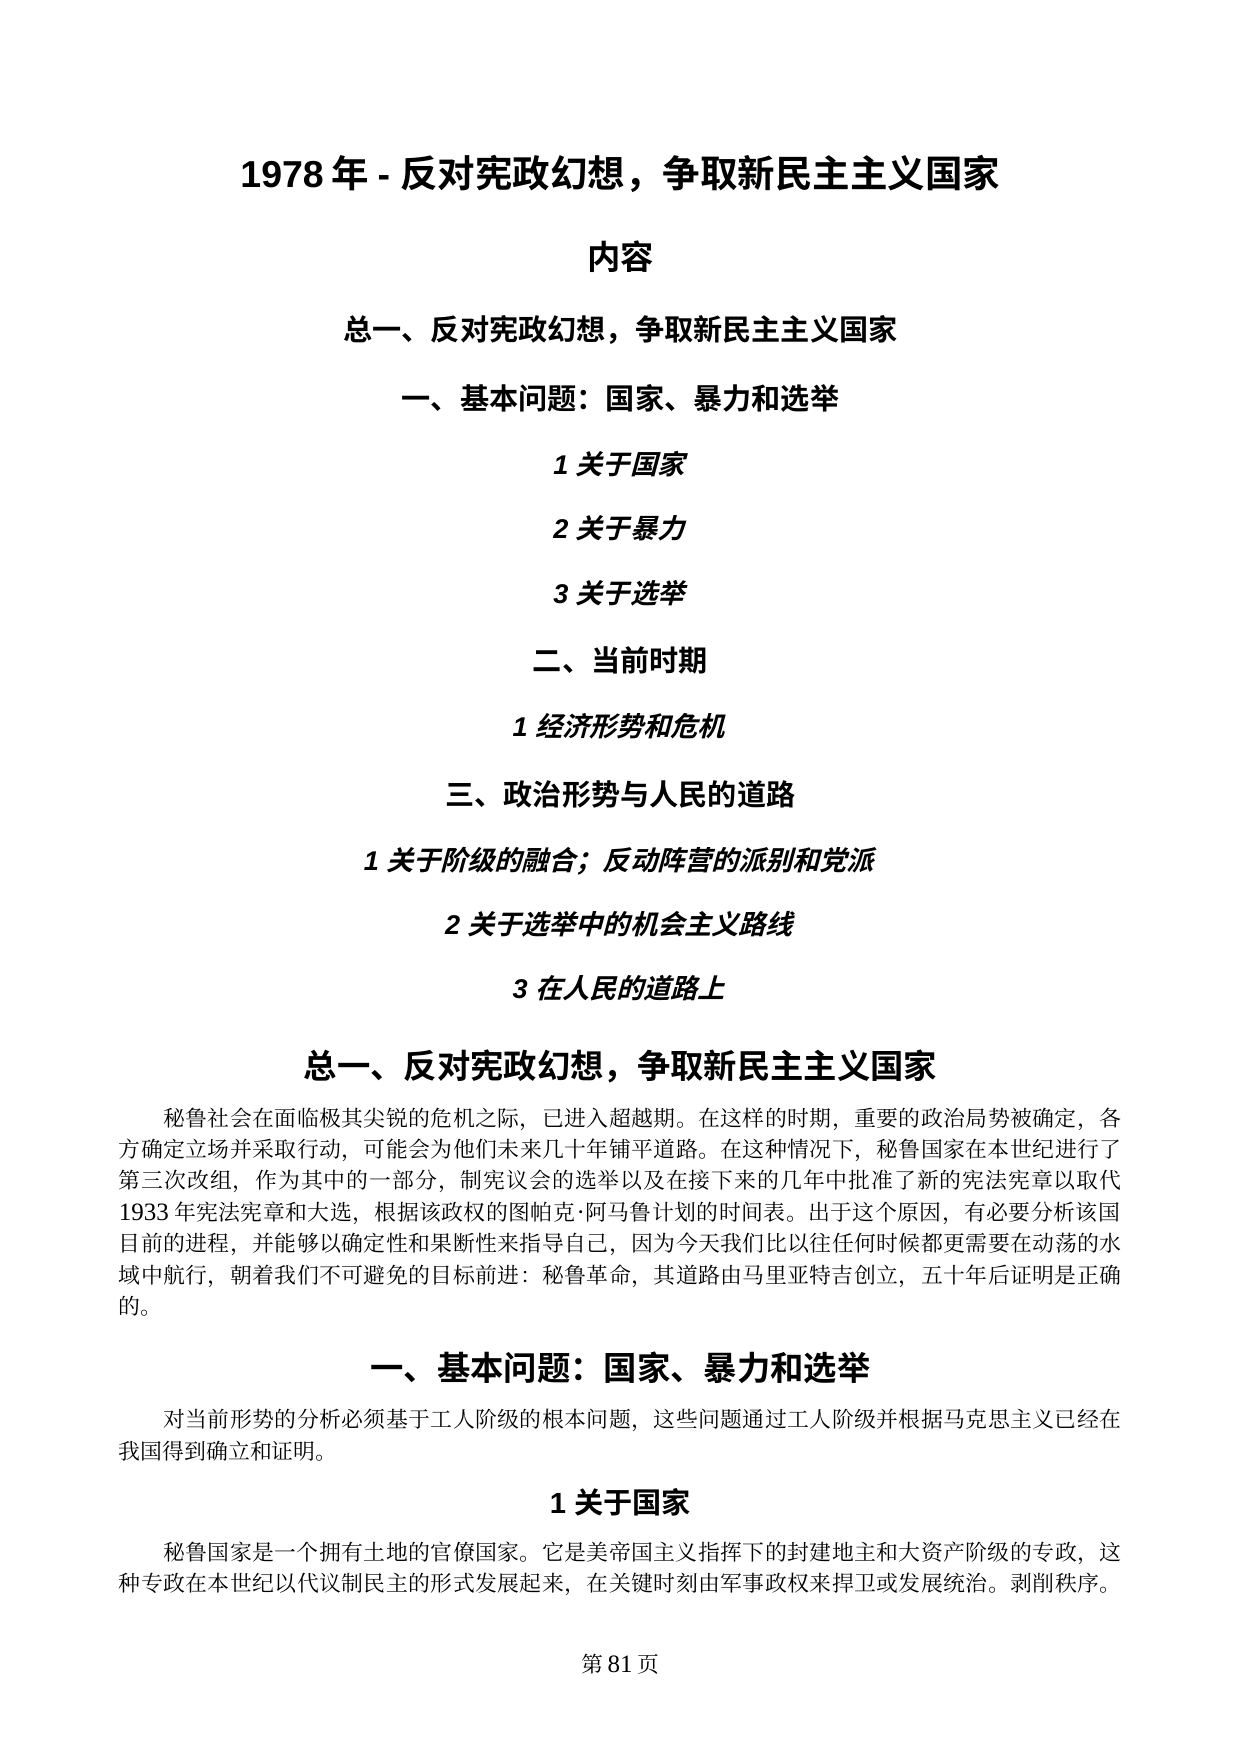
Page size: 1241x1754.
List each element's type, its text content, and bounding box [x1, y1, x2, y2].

text 秘鲁社会在面临极其尖锐的危机之际，已进入超越期。在这样的时期，重要的政治局势被确定，各方确定立场并采取行动，可能会为他们未来几十年铺平道路。在这种情况下，秘鲁国家在本世纪进行了第三次改组，作为其中的一部分，制宪议会的选举以及在接下来的几年中批准了新的宪法宪章以取代1933年宪法宪章和大选，根据该政权的图帕克·阿马鲁计划的时间表。出于这个原因，有必要分析该国目前的进程，并能够以确定性和果断性来指导自己，因为今天我们比以往任何时候都更需要在动荡的水域中航行，朝着我们不可避免的目标前进：秘鲁革命，其道路由马里亚特吉创立，五十年后证明是正确的。 [118, 1101, 1122, 1321]
subtitle 1 关于国家 [118, 443, 1122, 482]
text 对当前形势的分析必须基于工人阶级的根本问题，这些问题通过工人阶级并根据马克思主义已经在我国得到确立和证明。 [118, 1403, 1122, 1466]
text 秘鲁国家是一个拥有土地的官僚国家。它是美帝国主义指挥下的封建地主和大资产阶级的专政，这种专政在本世纪以代议制民主的形式发展起来，在关键时刻由军事政权来捍卫或发展统治。剥削秩序。 [118, 1535, 1122, 1598]
subtitle 一、基本问题：国家、暴力和选举 [118, 1342, 1122, 1390]
subtitle 总一、反对宪政幻想，争取新民主主义国家 [118, 1040, 1122, 1088]
subtitle 3 关于选举 [118, 572, 1122, 611]
subtitle 内容 [118, 231, 1122, 279]
subtitle 2 关于选举中的机会主义路线 [118, 903, 1122, 942]
subtitle 总一、反对宪政幻想，争取新民主主义国家 [118, 306, 1122, 349]
subtitle 1 经济形势和危机 [118, 705, 1122, 744]
subtitle 3 在人民的道路上 [118, 967, 1122, 1007]
subtitle 1 关于国家 [118, 1480, 1122, 1522]
subtitle 一、基本问题：国家、暴力和选举 [118, 376, 1122, 418]
subtitle 1978年 - 反对宪政幻想，争取新民主主义国家 [118, 143, 1122, 198]
subtitle 二、当前时期 [118, 638, 1122, 680]
subtitle 三、政治形势与人民的道路 [118, 772, 1122, 814]
subtitle 1 关于阶级的融合；反动阵营的派别和党派 [118, 839, 1122, 878]
subtitle 2 关于暴力 [118, 507, 1122, 547]
